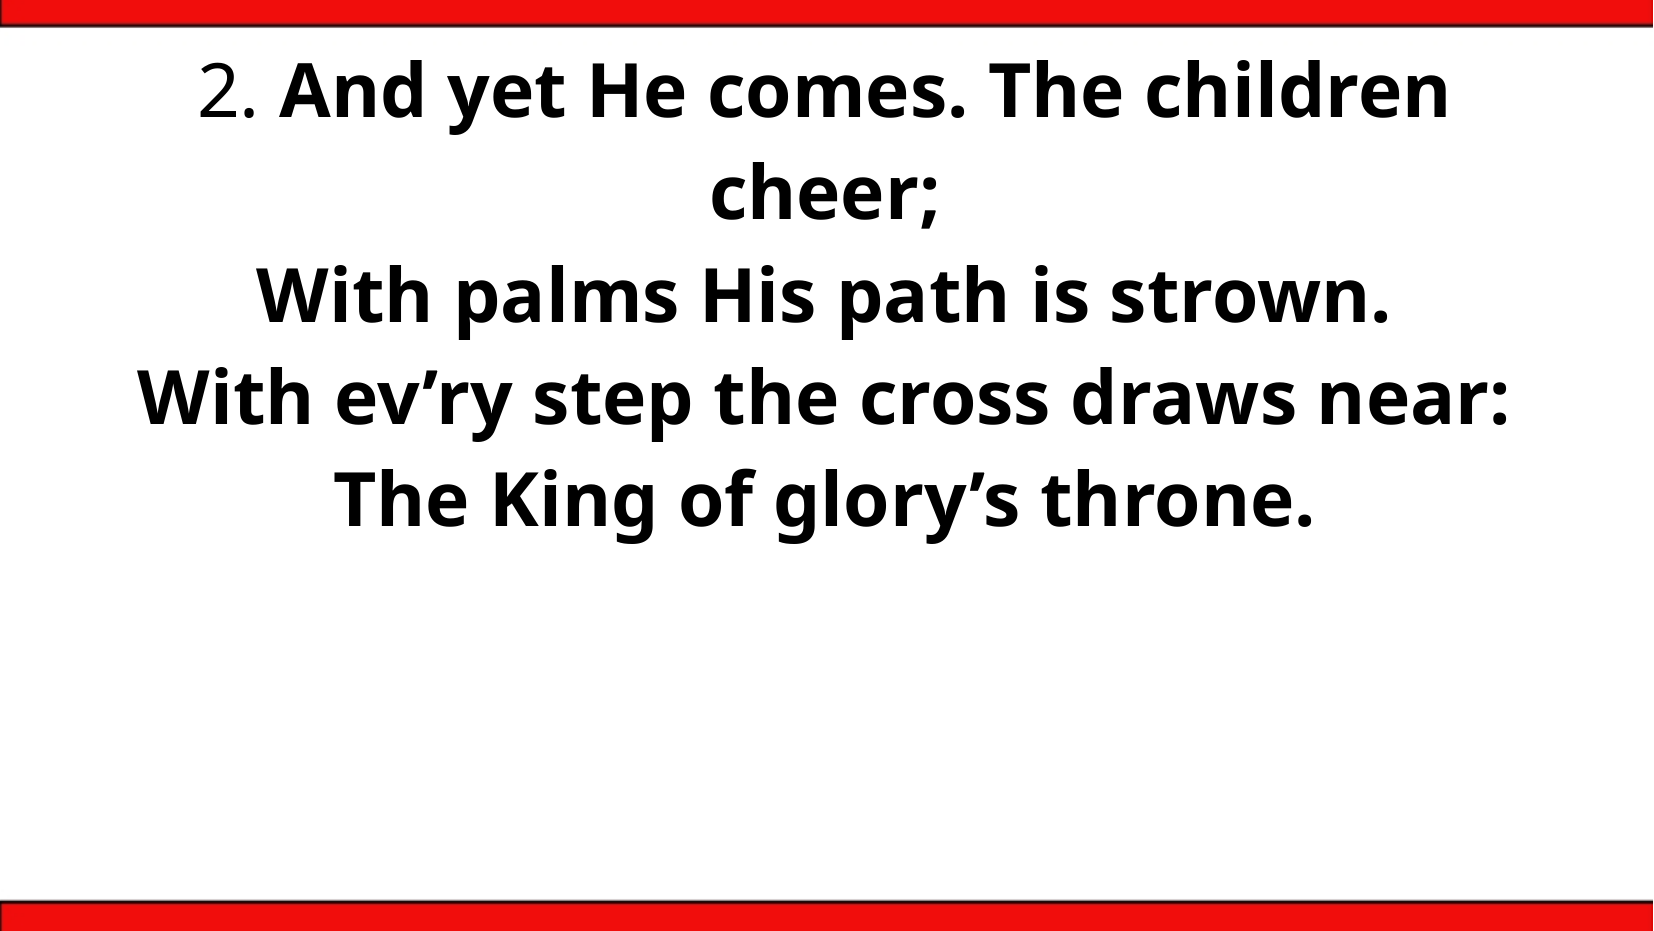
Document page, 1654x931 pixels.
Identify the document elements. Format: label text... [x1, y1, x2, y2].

picture [0, 0, 1653, 931]
text_box 2. And yet He comes. The children cheer; With palms His path is strown. With ev’ry step the cross draws near: The King of glory’s throne. [60, 30, 1591, 445]
